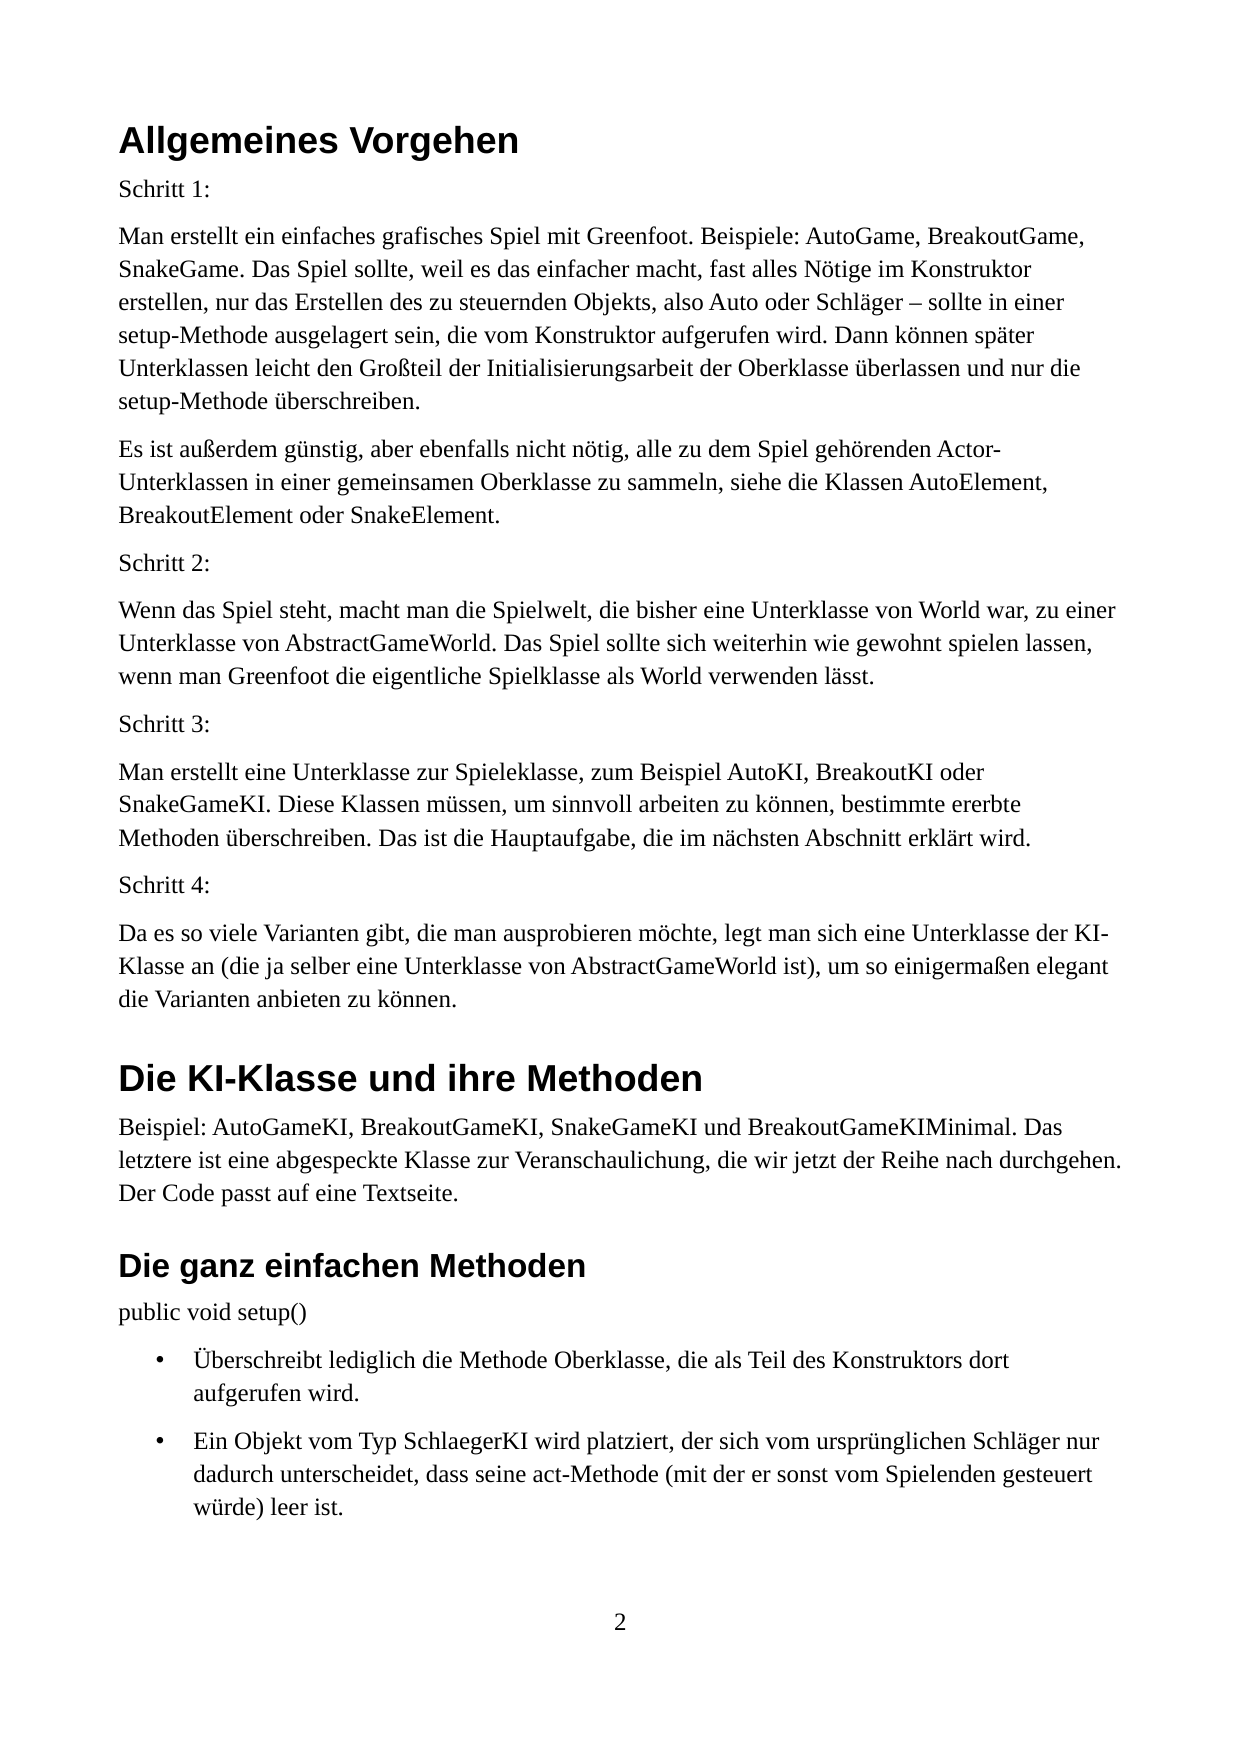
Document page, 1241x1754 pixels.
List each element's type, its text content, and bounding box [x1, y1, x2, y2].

list Überschreibt lediglich die Methode Oberklasse, die als Teil des Konstruktors dort aufgerufen wird. [156, 1345, 1122, 1407]
text Schritt 4: [118, 870, 1122, 899]
text Beispiel: AutoGameKI, BreakoutGameKI, SnakeGameKI und BreakoutGameKIMinimal. Das letztere ist eine abgespeckte Klasse zur Veranschaulichung, die wir jetzt der Reihe nach durchgehen. Der Code passt auf eine Textseite. [118, 1112, 1122, 1207]
subtitle Die ganz einfachen Methoden [118, 1247, 1122, 1285]
text Es ist außerdem günstig, aber ebenfalls nicht nötig, alle zu dem Spiel gehörenden Actor-Unterklassen in einer gemeinsamen Oberklasse zu sammeln, siehe die Klassen AutoElement, BreakoutElement oder SnakeElement. [118, 434, 1122, 529]
text public void setup() [118, 1297, 1122, 1326]
text Da es so viele Varianten gibt, die man ausprobieren möchte, legt man sich eine Unterklasse der KI-Klasse an (die ja selber eine Unterklasse von AbstractGameWorld ist), um so einigermaßen elegant die Varianten anbieten zu können. [118, 918, 1122, 1013]
text Schritt 2: [118, 548, 1122, 576]
text Man erstellt ein einfaches grafisches Spiel mit Greenfoot. Beispiele: AutoGame, BreakoutGame, SnakeGame. Das Spiel sollte, weil es das einfacher macht, fast alles Nötige im Konstruktor erstellen, nur das Erstellen des zu steuernden Objekts, also Auto oder Schläger – sollte in einer setup-Methode ausgelagert sein, die vom Konstruktor aufgerufen wird. Dann können später Unterklassen leicht den Großteil der Initialisierungsarbeit der Oberklasse überlassen und nur die setup-Methode überschreiben. [118, 221, 1122, 415]
text Schritt 1: [118, 174, 1122, 202]
list Ein Objekt vom Typ SchlaegerKI wird platziert, der sich vom ursprünglichen Schläger nur dadurch unterscheidet, dass seine act-Methode (mit der er sonst vom Spielenden gesteuert würde) leer ist. [156, 1426, 1122, 1521]
text Schritt 3: [118, 709, 1122, 738]
subtitle Allgemeines Vorgehen [118, 118, 1122, 161]
subtitle Die KI-Klasse und ihre Methoden [118, 1056, 1122, 1099]
text Wenn das Spiel steht, macht man die Spielwelt, die bisher eine Unterklasse von World war, zu einer Unterklasse von AbstractGameWorld. Das Spiel sollte sich weiterhin wie gewohnt spielen lassen, wenn man Greenfoot die eigentliche Spielklasse als World verwenden lässt. [118, 595, 1122, 690]
text Man erstellt eine Unterklasse zur Spieleklasse, zum Beispiel AutoKI, BreakoutKI oder SnakeGameKI. Diese Klassen müssen, um sinnvoll arbeiten zu können, bestimmte ererbte Methoden überschreiben. Das ist die Hauptaufgabe, die im nächsten Abschnitt erklärt wird. [118, 757, 1122, 851]
